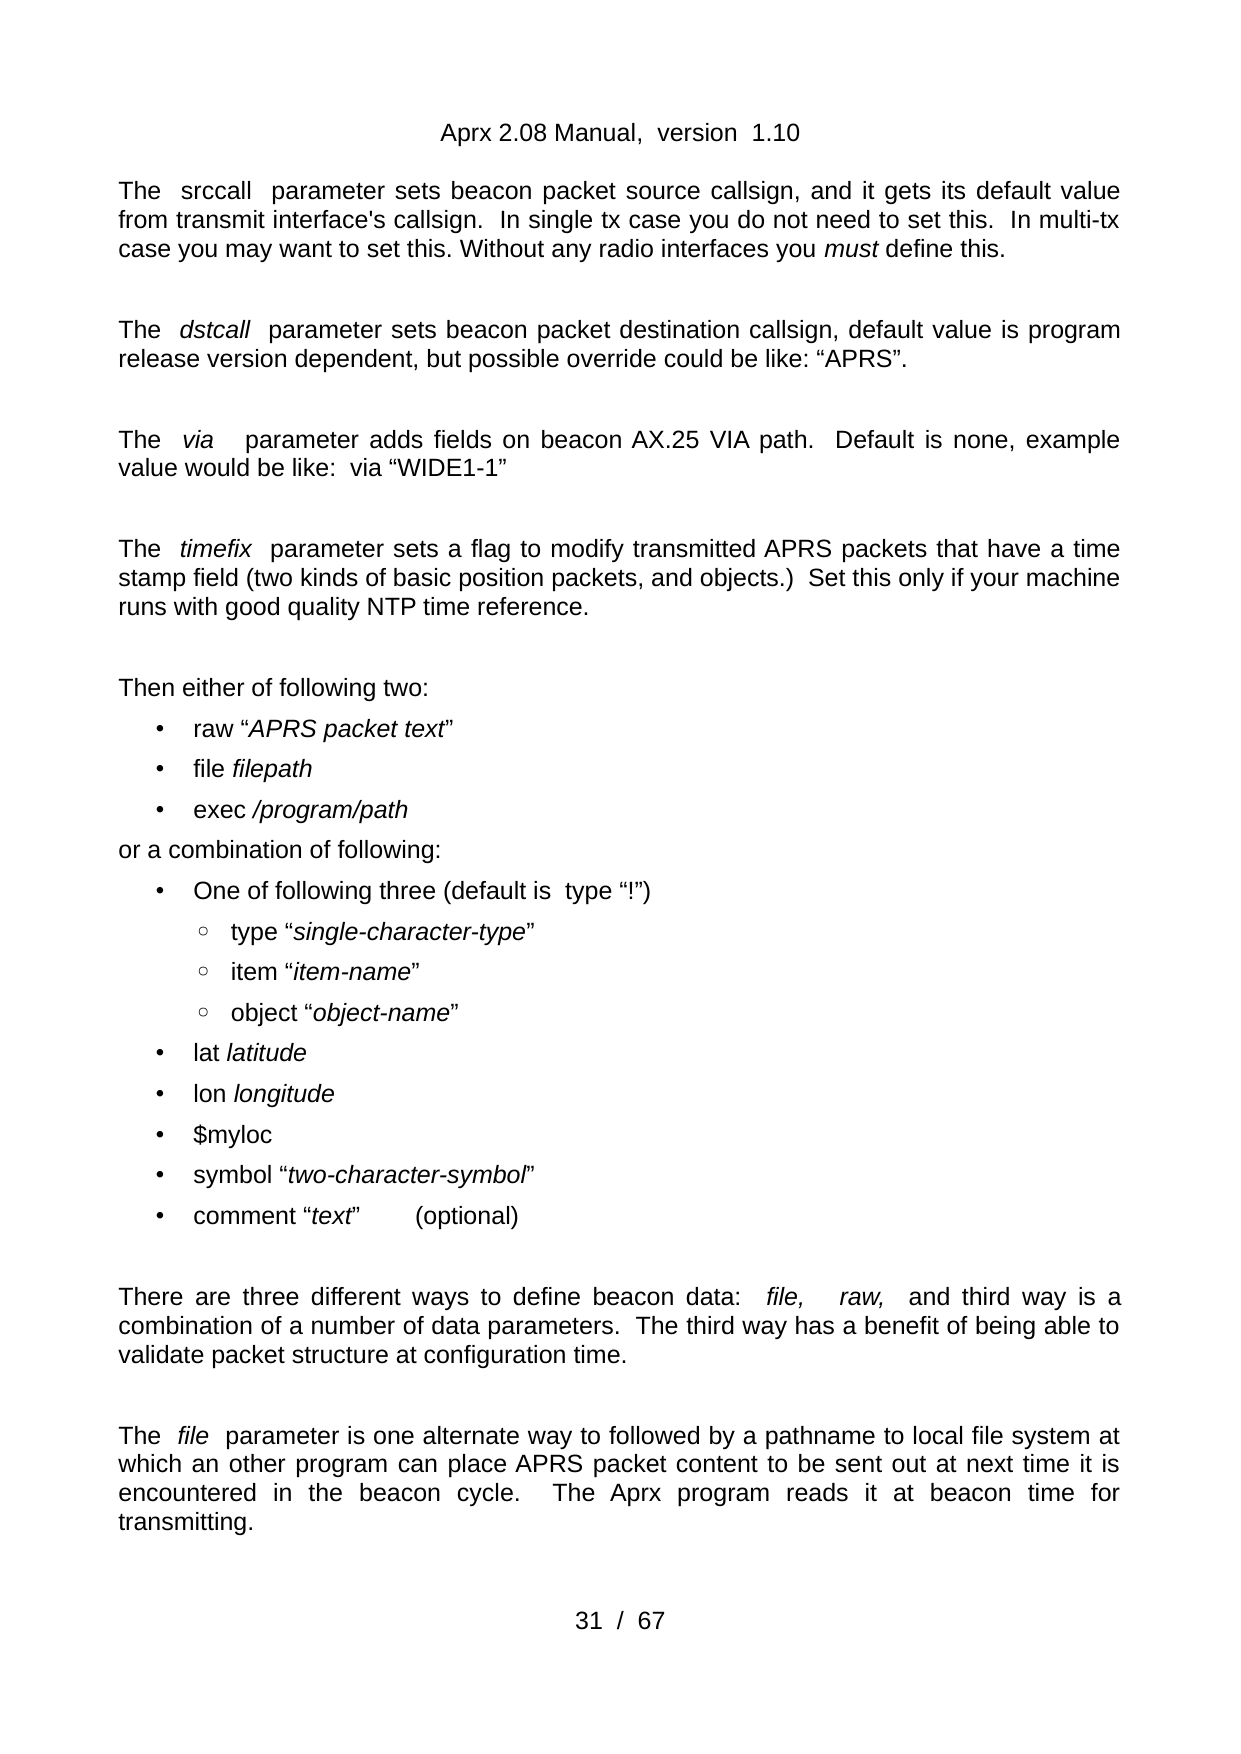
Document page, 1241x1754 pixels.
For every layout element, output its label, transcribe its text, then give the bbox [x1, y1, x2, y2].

text There are three different ways to define beacon data: file, raw, and third way is a combination of a number of data parameters. The third way has a benefit of being able to validate packet structure at configuration time. [118, 1282, 1122, 1368]
list comment “text” (optional) [156, 1201, 1122, 1230]
list lon longitude [156, 1079, 1122, 1108]
list exec /program/path [156, 795, 1122, 824]
list type “single-character-type” [193, 917, 1122, 945]
text or a combination of following: [118, 835, 1122, 864]
text The timefix parameter sets a flag to modify transmitted APRS packets that have a time stamp field (two kinds of basic position packets, and objects.) Set this only if your machine runs with good quality NTP time reference. [118, 534, 1122, 621]
text Then either of following two: [118, 673, 1122, 702]
text The file parameter is one alternate way to followed by a pathname to local file system at which an other program can place APRS packet content to be sent out at next time it is encountered in the beacon cycle. The Aprx program reads it at beacon time for transmitting. [118, 1421, 1122, 1536]
text The dstcall parameter sets beacon packet destination callsign, default value is program release version dependent, but possible override could be like: “APRS”. [118, 315, 1122, 372]
list symbol “two-character-symbol” [156, 1160, 1122, 1189]
text The srccall parameter sets beacon packet source callsign, and it gets its default value from transmit interface's callsign. In single tx case you do not need to set this. In multi-tx case you may want to set this. Without any radio interfaces you must define this. [118, 176, 1122, 263]
list item “item-name” [193, 957, 1122, 986]
text The via parameter adds fields on beacon AX.25 VIA path. Default is none, example value would be like: via “WIDE1-1” [118, 425, 1122, 482]
list raw “APRS packet text” [156, 713, 1122, 742]
list file filepath [156, 754, 1122, 783]
list lat latitude [156, 1038, 1122, 1067]
list One of following three (default is type “!”) [156, 876, 1122, 905]
list $myloc [156, 1120, 1122, 1148]
list object “object-name” [193, 998, 1122, 1027]
